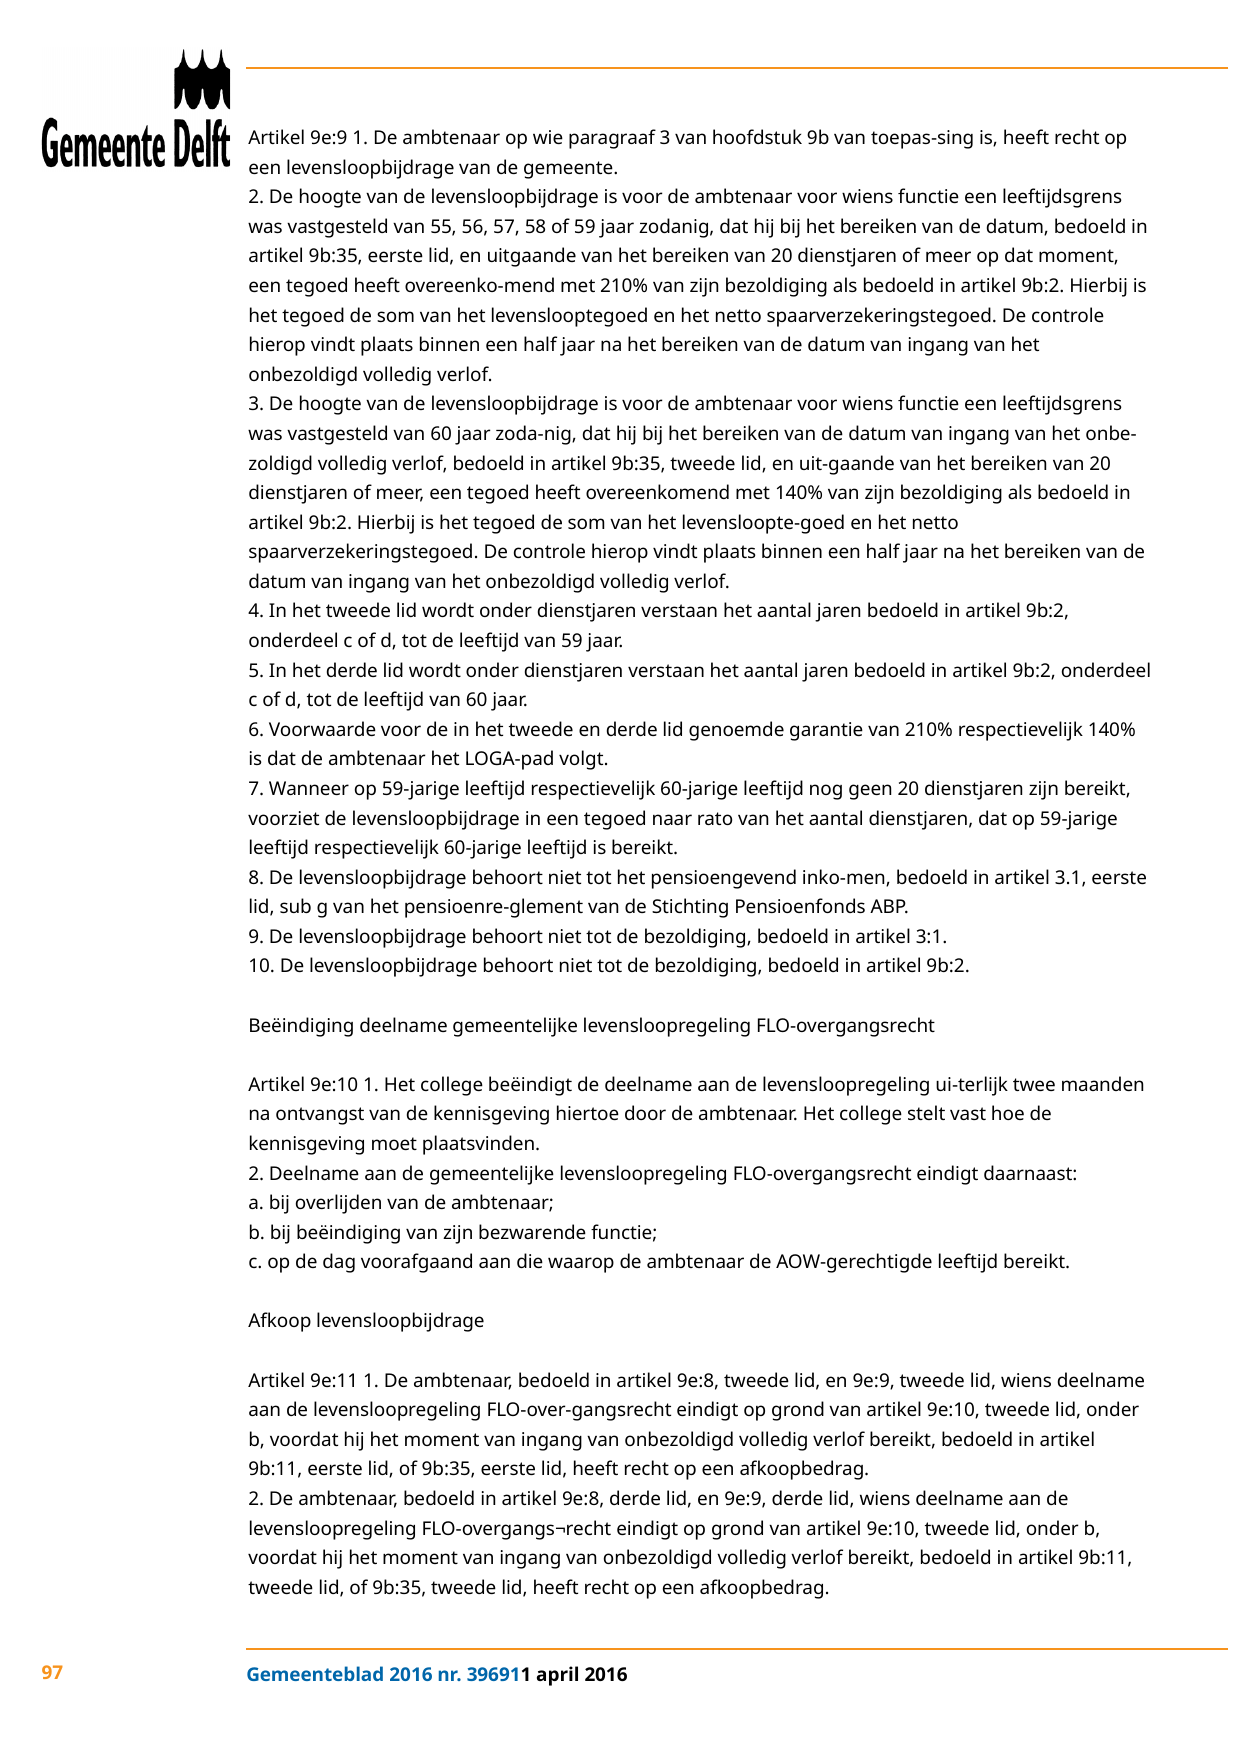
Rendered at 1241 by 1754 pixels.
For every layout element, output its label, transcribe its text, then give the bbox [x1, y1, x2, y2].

text 2. Deelname aan de gemeentelijke levensloopregeling FLO-overgangsrecht eindigt daarnaast: [248, 1160, 1152, 1186]
text 8. De levensloopbijdrage behoort niet tot het pensioengevend inko-men, bedoeld in artikel 3.1, eerste lid, sub g van het pensioenre-glement van de Stichting Pensioenfonds ABP. [248, 864, 1152, 919]
text Artikel 9e:11 1. De ambtenaar, bedoeld in artikel 9e:8, tweede lid, en 9e:9, tweede lid, wiens deelname aan de levensloopregeling FLO-over-gangsrecht eindigt op grond van artikel 9e:10, tweede lid, onder b, voordat hij het moment van ingang van onbezoldigd volledig verlof bereikt, bedoeld in artikel 9b:11, eerste lid, of 9b:35, eerste lid, heeft recht op een afkoopbedrag. [248, 1367, 1152, 1481]
text Artikel 9e:9 1. De ambtenaar op wie paragraaf 3 van hoofdstuk 9b van toepas-sing is, heeft recht op een levensloopbijdrage van de gemeente. [248, 124, 1152, 180]
text Beëindiging deelname gemeentelijke levensloopregeling FLO-overgangsrecht [248, 1012, 1152, 1038]
text c. op de dag voorafgaand aan die waarop de ambtenaar de AOW-gerechtigde leeftijd bereikt. [248, 1248, 1152, 1274]
text 7. Wanneer op 59-jarige leeftijd respectievelijk 60-jarige leeftijd nog geen 20 dienstjaren zijn bereikt, voorziet de levensloopbijdrage in een tegoed naar rato van het aantal dienstjaren, dat op 59-jarige leeftijd respectievelijk 60-jarige leeftijd is bereikt. [248, 775, 1152, 860]
text Artikel 9e:10 1. Het college beëindigt de deelname aan de levensloopregeling ui-terlijk twee maanden na ontvangst van de kennisgeving hiertoe door de ambtenaar. Het college stelt vast hoe de kennisgeving moet plaatsvinden. [248, 1071, 1152, 1156]
text 4. In het tweede lid wordt onder dienstjaren verstaan het aantal jaren bedoeld in artikel 9b:2, onderdeel c of d, tot de leeftijd van 59 jaar. [248, 598, 1152, 653]
text 9. De levensloopbijdrage behoort niet tot de bezoldiging, bedoeld in artikel 3:1. [248, 923, 1152, 949]
text a. bij overlijden van de ambtenaar; [248, 1189, 1152, 1215]
text b. bij beëindiging van zijn bezwarende functie; [248, 1219, 1152, 1245]
text 10. De levensloopbijdrage behoort niet tot de bezoldiging, bedoeld in artikel 9b:2. [248, 953, 1152, 978]
text 3. De hoogte van de levensloopbijdrage is voor de ambtenaar voor wiens functie een leeftijdsgrens was vastgesteld van 60 jaar zoda-nig, dat hij bij het bereiken van de datum van ingang van het onbe-zoldigd volledig verlof, bedoeld in artikel 9b:35, tweede lid, en uit-gaande van het bereiken van 20 dienstjaren of meer, een tegoed heeft overeenkomend met 140% van zijn bezoldiging als bedoeld in artikel 9b:2. Hierbij is het tegoed de som van het levensloopte-goed en het netto spaarverzekeringstegoed. De controle hierop vindt plaats binnen een half jaar na het bereiken van de datum van ingang van het onbezoldigd volledig verlof. [248, 391, 1152, 594]
picture [41, 47, 231, 172]
text 2. De ambtenaar, bedoeld in artikel 9e:8, derde lid, en 9e:9, derde lid, wiens deelname aan de levensloopregeling FLO-overgangs¬recht eindigt op grond van artikel 9e:10, tweede lid, onder b, voordat hij het moment van ingang van onbezoldigd volledig verlof bereikt, bedoeld in artikel 9b:11, tweede lid, of 9b:35, tweede lid, heeft recht op een afkoopbedrag. [248, 1485, 1152, 1600]
text 6. Voorwaarde voor de in het tweede en derde lid genoemde garantie van 210% respectievelijk 140% is dat de ambtenaar het LOGA-pad volgt. [248, 716, 1152, 771]
text 5. In het derde lid wordt onder dienstjaren verstaan het aantal jaren bedoeld in artikel 9b:2, onderdeel c of d, tot de leeftijd van 60 jaar. [248, 657, 1152, 712]
text 2. De hoogte van de levensloopbijdrage is voor de ambtenaar voor wiens functie een leeftijdsgrens was vastgesteld van 55, 56, 57, 58 of 59 jaar zodanig, dat hij bij het bereiken van de datum, bedoeld in artikel 9b:35, eerste lid, en uitgaande van het bereiken van 20 dienstjaren of meer op dat moment, een tegoed heeft overeenko-mend met 210% van zijn bezoldiging als bedoeld in artikel 9b:2. Hierbij is het tegoed de som van het levenslooptegoed en het netto spaarverzekeringstegoed. De controle hierop vindt plaats binnen een half jaar na het bereiken van de datum van ingang van het onbezoldigd volledig verlof. [248, 183, 1152, 387]
text Afkoop levensloopbijdrage [248, 1308, 1152, 1333]
